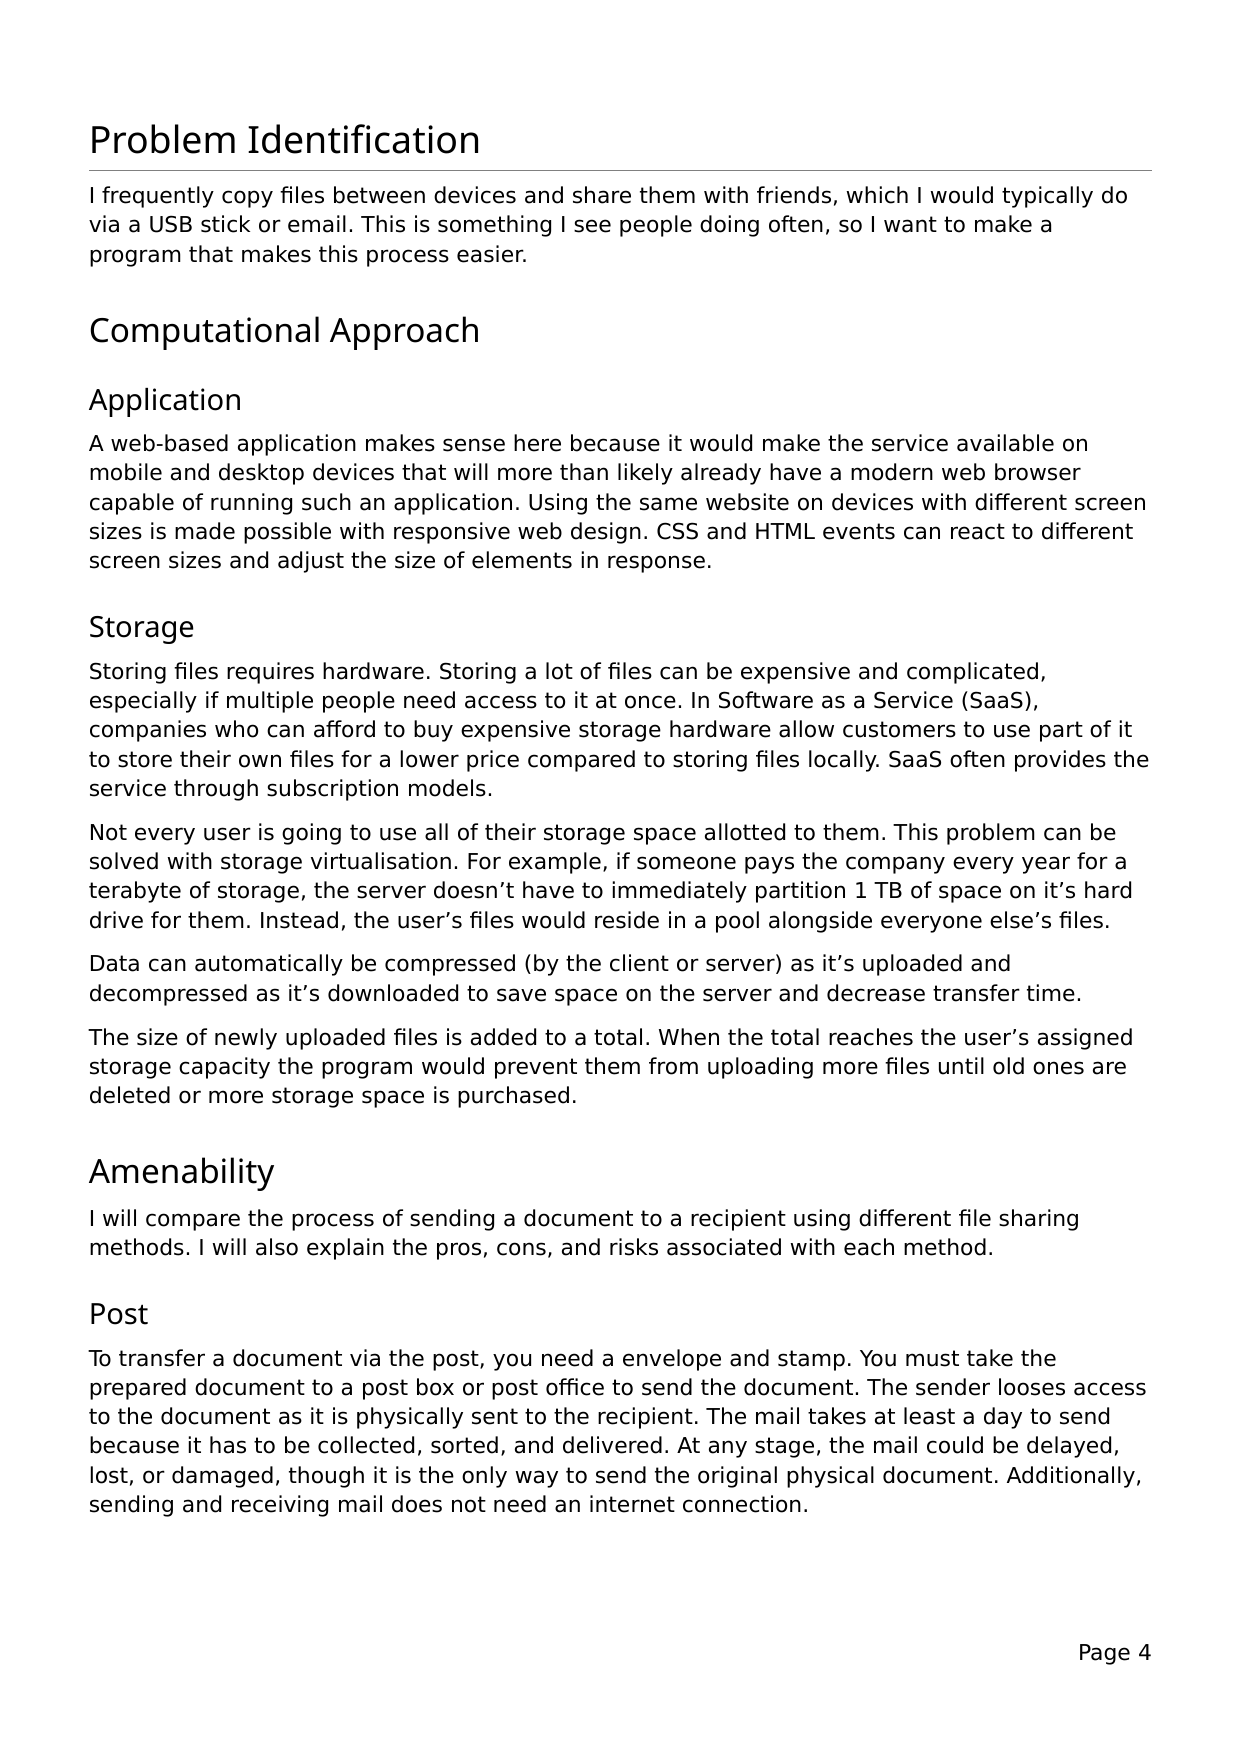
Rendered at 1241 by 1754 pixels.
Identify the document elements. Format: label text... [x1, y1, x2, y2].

subtitle Not every user is going to use all of their storage space allotted to them. This problem can be solved with storage virtualisation. For example, if someone pays the company every year for a terabyte of storage, the server doesn’t have to immediately partition 1 TB of space on it’s hard drive for them. Instead, the user’s files would reside in a pool alongside everyone else’s files. [88, 820, 1152, 933]
text I will compare the process of sending a document to a recipient using different file sharing methods. I will also explain the pros, cons, and risks associated with each method. [88, 1206, 1152, 1261]
text I frequently copy files between devices and share them with friends, which I would typically do via a USB stick or email. This is something I see people doing often, so I want to make a program that makes this process easier. [88, 183, 1152, 267]
subtitle Problem Identification [88, 113, 1152, 171]
subtitle Amenability [88, 1148, 1152, 1193]
subtitle Post [88, 1293, 1152, 1333]
subtitle Computational Approach [88, 307, 1152, 352]
subtitle Storage [88, 607, 1152, 646]
text To transfer a document via the post, you need a envelope and stamp. You must take the prepared document to a post box or post office to send the document. The sender looses access to the document as it is physically sent to the recipient. The mail takes at least a day to send because it has to be collected, sorted, and delivered. At any stage, the mail could be delayed, lost, or damaged, though it is the only way to send the original physical document. Additionally, sending and receiving mail does not need an internet connection. [88, 1346, 1152, 1518]
subtitle A web-based application makes sense here because it would make the service available on mobile and desktop devices that will more than likely already have a modern web browser capable of running such an application. Using the same website on devices with different screen sizes is made possible with responsive web design. CSS and HTML events can react to different screen sizes and adjust the size of elements in response. [88, 431, 1152, 574]
subtitle The size of newly uploaded files is added to a total. When the total reaches the user’s assigned storage capacity the program would prevent them from uploading more files until old ones are deleted or more storage space is purchased. [88, 1025, 1152, 1109]
subtitle Data can automatically be compressed (by the client or server) as it’s uploaded and decompressed as it’s downloaded to save space on the server and decrease transfer time. [88, 952, 1152, 1006]
subtitle Storing files requires hardware. Storing a lot of files can be expensive and complicated, especially if multiple people need access to it at once. In Software as a Service (SaaS), companies who can afford to buy expensive storage hardware allow customers to use part of it to store their own files for a lower price compared to storing files locally. SaaS often provides the service through subscription models. [88, 659, 1152, 802]
subtitle Application [88, 379, 1152, 419]
